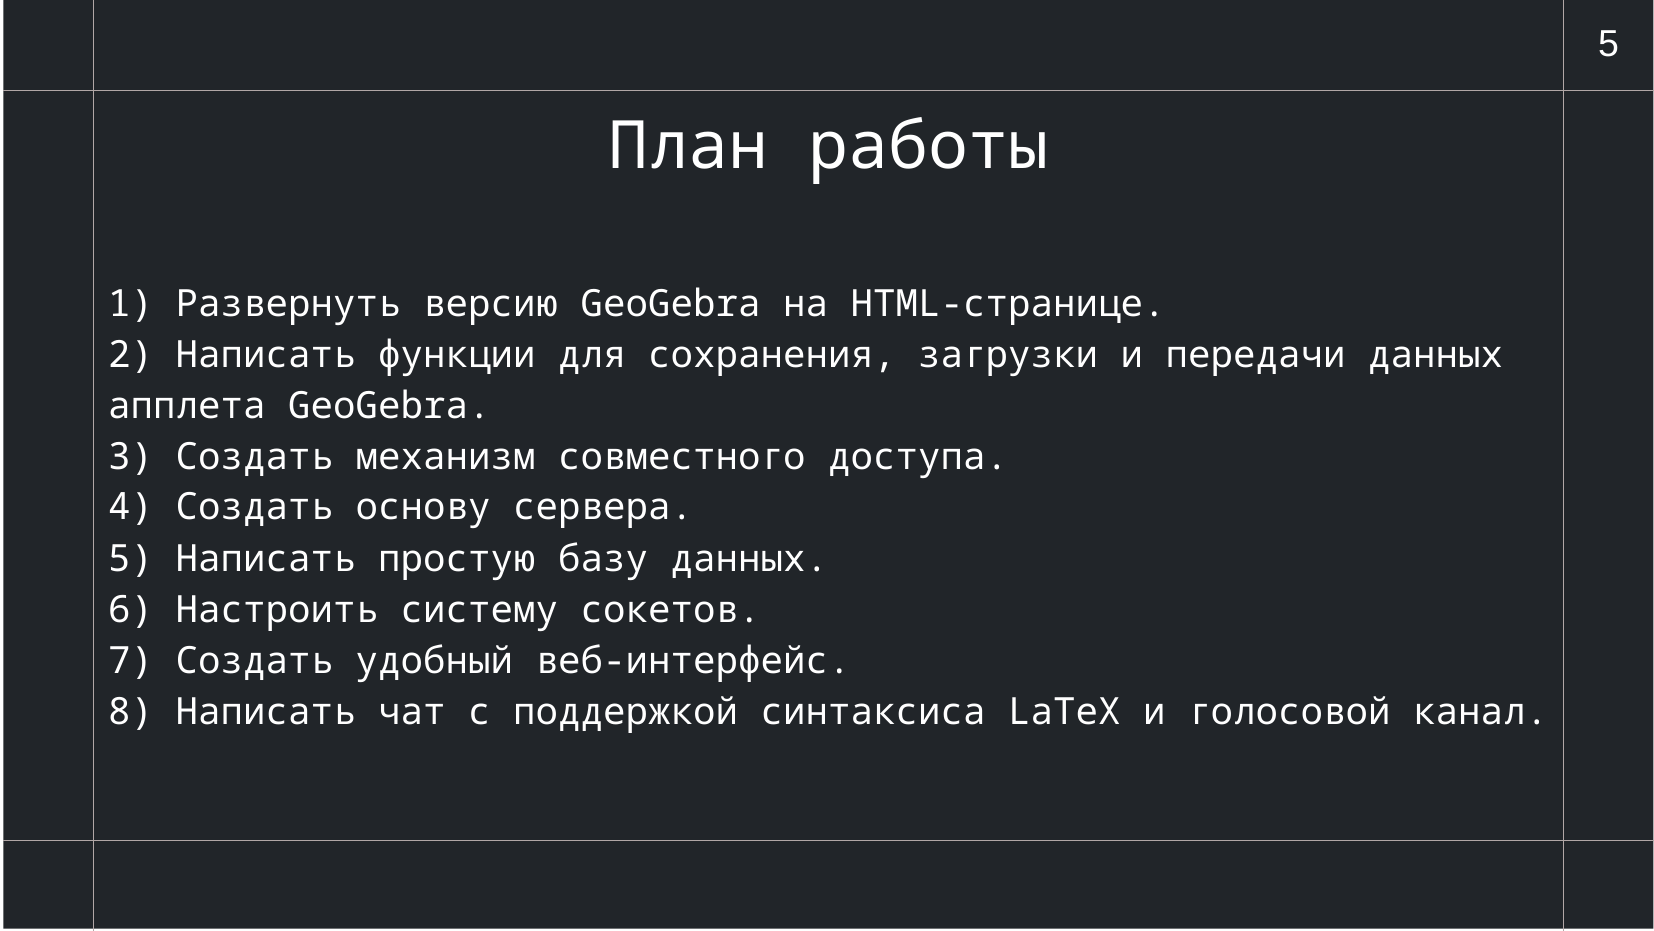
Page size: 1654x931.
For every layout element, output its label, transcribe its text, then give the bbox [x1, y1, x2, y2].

text_box 1) Развернуть версию GeoGebra на HTML-странице. 2) Написать функции для сохранения, загрузки и передачи данных апплета GeoGebra. 3) Создать механизм совместного доступа. 4) Создать основу сервера. 5) Написать простую базу данных. 6) Настроить систему сокетов. 7) Создать удобный веб-интерфейс. 8) Написать чат с поддержкой синтаксиса LaTeX и голосовой канал. [93, 268, 1564, 676]
text_box [1517, 15, 1654, 86]
text_box План работы [93, 90, 1564, 183]
